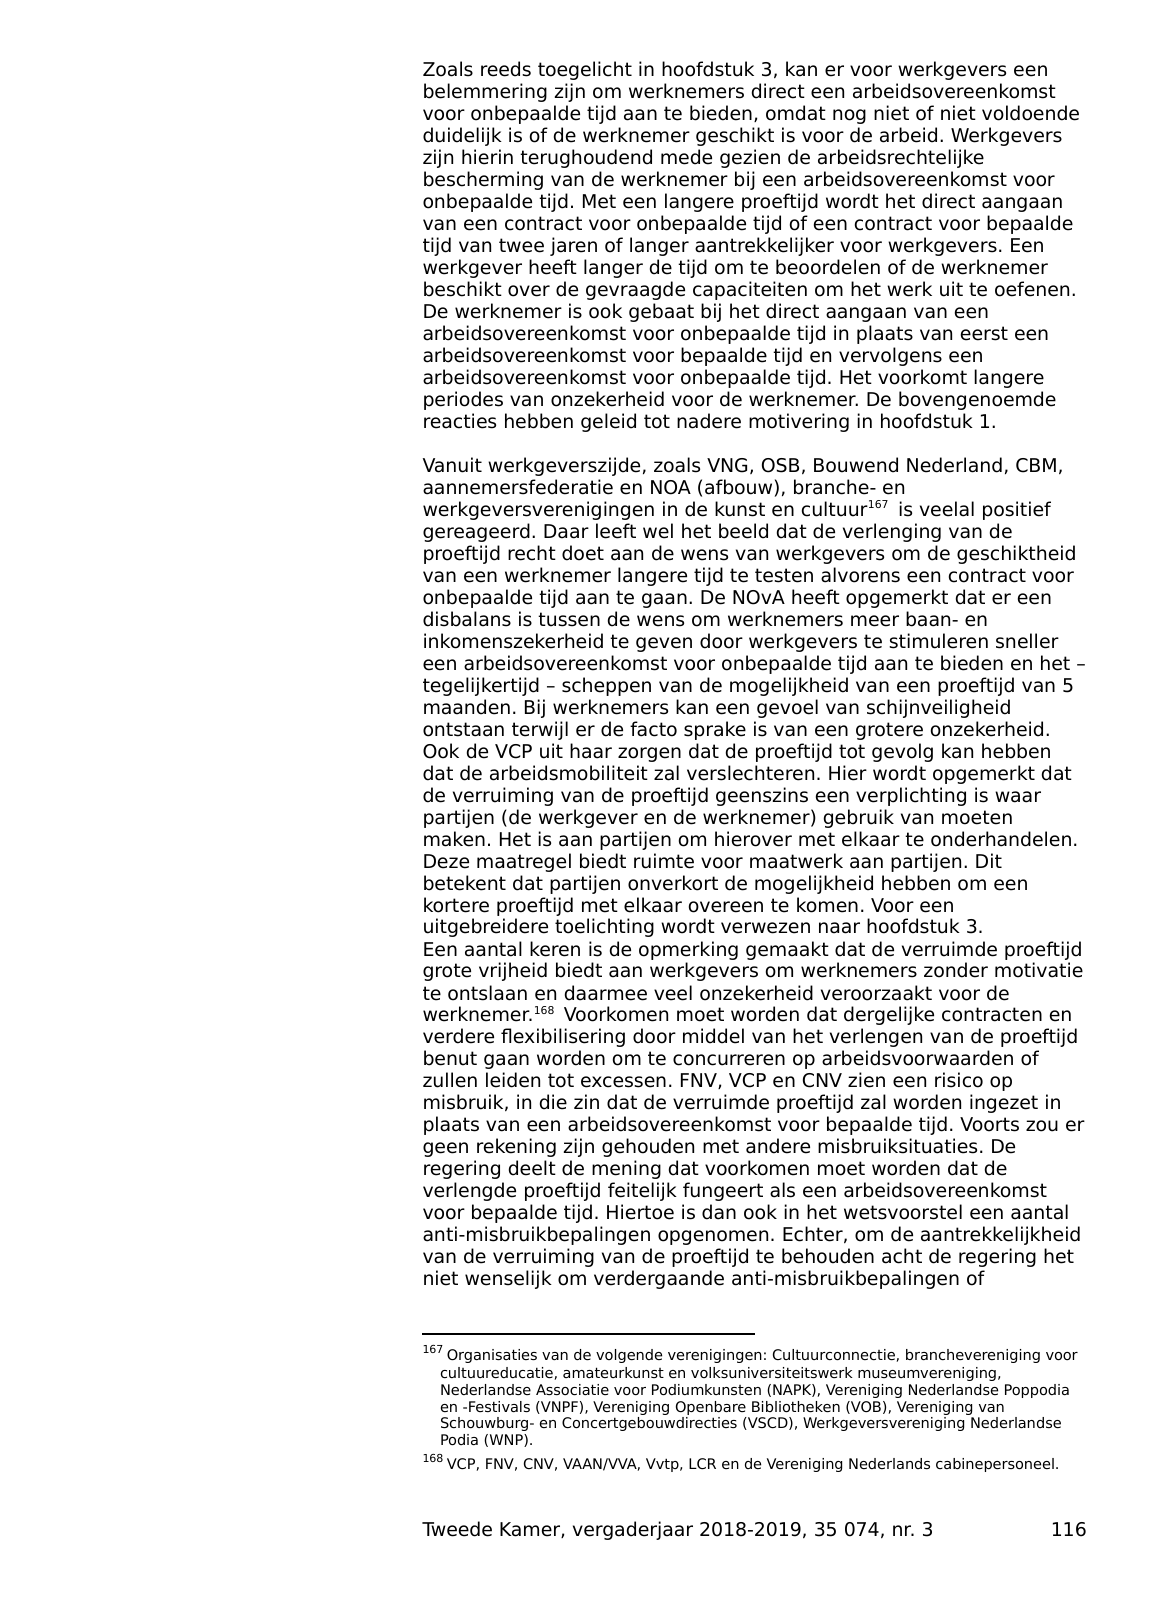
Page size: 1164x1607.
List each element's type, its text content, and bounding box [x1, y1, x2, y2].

text VCP, FNV, CNV, VAAN/VVA, Vvtp, LCR en de Vereniging Nederlands cabinepersoneel. [422, 1452, 1087, 1474]
text Vanuit werkgeverszijde, zoals VNG, OSB, Bouwend Nederland, CBM, aannemersfederatie en NOA (afbouw), branche- en werkgeversverenigingen in de kunst en cultuur is veelal positief gereageerd. Daar leeft wel het beeld dat de verlenging van de proeftijd recht doet aan de wens van werkgevers om de geschiktheid van een werknemer langere tijd te testen alvorens een contract voor onbepaalde tijd aan te gaan. De NOvA heeft opgemerkt dat er een disbalans is tussen de wens om werknemers meer baan- en inkomenszekerheid te geven door werkgevers te stimuleren sneller een arbeidsovereenkomst voor onbepaalde tijd aan te bieden en het – tegelijkertijd – scheppen van de mogelijkheid van een proeftijd van 5 maanden. Bij werknemers kan een gevoel van schijnveiligheid ontstaan terwijl er de facto sprake is van een grotere onzekerheid. Ook de VCP uit haar zorgen dat de proeftijd tot gevolg kan hebben dat de arbeidsmobiliteit zal verslechteren. Hier wordt opgemerkt dat de verruiming van de proeftijd geenszins een verplichting is waar partijen (de werkgever en de werknemer) gebruik van moeten maken. Het is aan partijen om hierover met elkaar te onderhandelen. Deze maatregel biedt ruimte voor maatwerk aan partijen. Dit betekent dat partijen onverkort de mogelijkheid hebben om een kortere proeftijd met elkaar overeen te komen. Voor een uitgebreidere toelichting wordt verwezen naar hoofdstuk 3. [422, 455, 1087, 938]
text Organisaties van de volgende verenigingen: Cultuurconnectie, branchevereniging voor cultuureducatie, amateurkunst en volksuniversiteitswerk museumvereniging, Nederlandse Associatie voor Podiumkunsten (NAPK), Vereniging Nederlandse Poppodia en -Festivals (VNPF), Vereniging Openbare Bibliotheken (VOB), Vereniging van Schouwburg- en Concertgebouwdirecties (VSCD), Werkgeversvereniging Nederlandse Podia (WNP). [422, 1343, 1087, 1449]
text Zoals reeds toegelicht in hoofdstuk 3, kan er voor werkgevers een belemmering zijn om werknemers direct een arbeidsovereenkomst voor onbepaalde tijd aan te bieden, omdat nog niet of niet voldoende duidelijk is of de werknemer geschikt is voor de arbeid. Werkgevers zijn hierin terughoudend mede gezien de arbeidsrechtelijke bescherming van de werknemer bij een arbeidsovereenkomst voor onbepaalde tijd. Met een langere proeftijd wordt het direct aangaan van een contract voor onbepaalde tijd of een contract voor bepaalde tijd van twee jaren of langer aantrekkelijker voor werkgevers. Een werkgever heeft langer de tijd om te beoordelen of de werknemer beschikt over de gevraagde capaciteiten om het werk uit te oefenen. De werknemer is ook gebaat bij het direct aangaan van een arbeidsovereenkomst voor onbepaalde tijd in plaats van eerst een arbeidsovereenkomst voor bepaalde tijd en vervolgens een arbeidsovereenkomst voor onbepaalde tijd. Het voorkomt langere periodes van onzekerheid voor de werknemer. De bovengenoemde reacties hebben geleid tot nadere motivering in hoofdstuk 1. [422, 59, 1087, 433]
text Een aantal keren is de opmerking gemaakt dat de verruimde proeftijd grote vrijheid biedt aan werkgevers om werknemers zonder motivatie te ontslaan en daarmee veel onzekerheid veroorzaakt voor de werknemer. Voorkomen moet worden dat dergelijke contracten en verdere flexibilisering door middel van het verlengen van de proeftijd benut gaan worden om te concurreren op arbeidsvoorwaarden of zullen leiden tot excessen. FNV, VCP en CNV zien een risico op misbruik, in die zin dat de verruimde proeftijd zal worden ingezet in plaats van een arbeidsovereenkomst voor bepaalde tijd. Voorts zou er geen rekening zijn gehouden met andere misbruiksituaties. De regering deelt de mening dat voorkomen moet worden dat de verlengde proeftijd feitelijk fungeert als een arbeidsovereenkomst voor bepaalde tijd. Hiertoe is dan ook in het wetsvoorstel een aantal anti-misbruikbepalingen opgenomen. Echter, om de aantrekkelijkheid van de verruiming van de proeftijd te behouden acht de regering het niet wenselijk om verdergaande anti-misbruikbepalingen of [422, 938, 1087, 1290]
